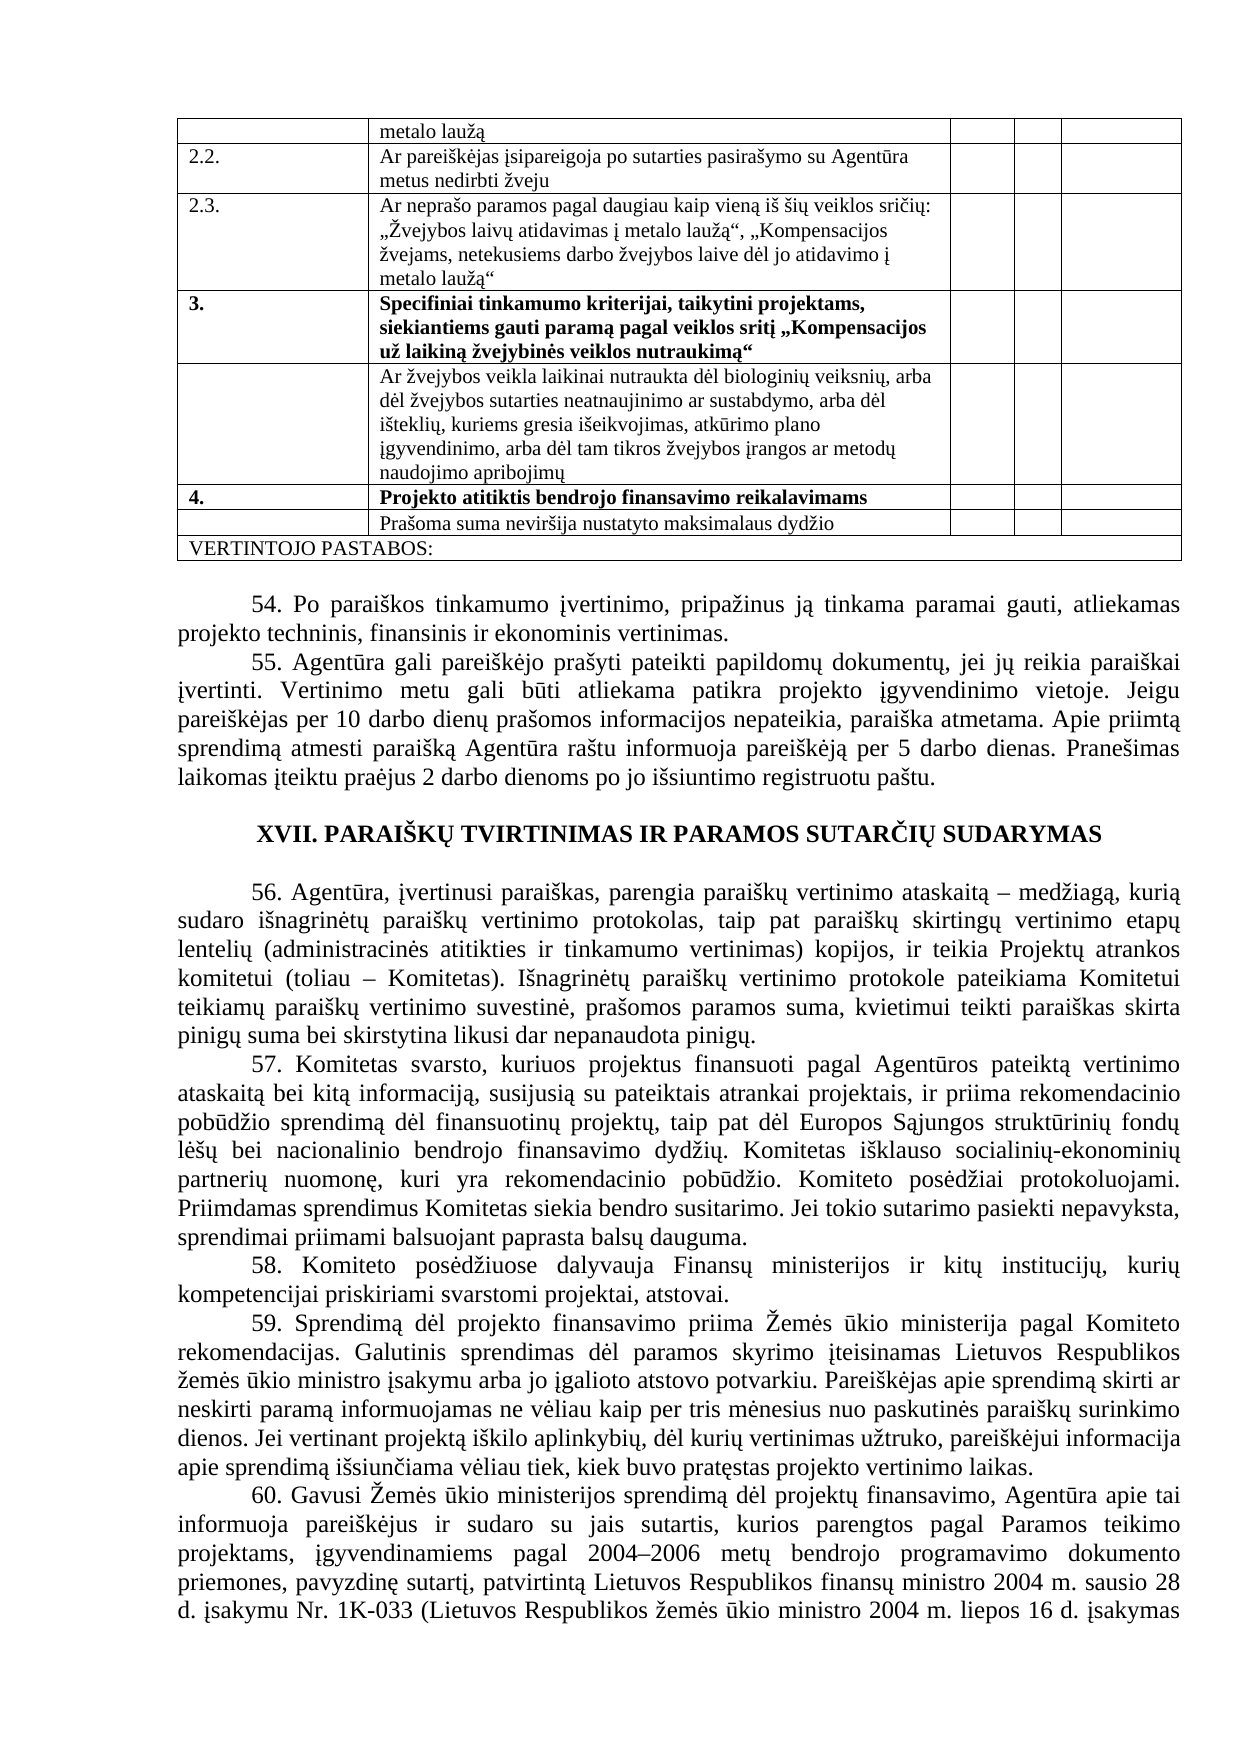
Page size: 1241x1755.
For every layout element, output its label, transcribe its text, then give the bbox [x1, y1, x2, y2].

table_cell [951, 291, 1014, 363]
table_cell [951, 510, 1014, 534]
table_cell [1015, 485, 1061, 509]
table_cell [1062, 510, 1181, 534]
table_cell [1015, 510, 1061, 534]
table_cell VERTINTOJO PASTABOS: [178, 536, 1181, 559]
table_cell [1015, 119, 1061, 143]
table_cell metalo laužą [369, 119, 950, 143]
table_cell Ar pareiškėjas įsipareigoja po sutarties pasirašymo su Agentūra metus nedirbti žveju [369, 144, 950, 192]
table_cell [1062, 144, 1181, 192]
table_cell Ar neprašo paramos pagal daugiau kaip vieną iš šių veiklos sričių: „Žvejybos laivų atidavimas į metalo laužą“, „Kompensacijos žvejams, netekusiems darbo žvejybos laive dėl jo atidavimo į metalo laužą“ [369, 194, 950, 290]
table_cell [178, 119, 368, 143]
table_cell 2.2. [178, 144, 368, 192]
table_cell [951, 144, 1014, 192]
table_cell [951, 194, 1014, 290]
table_cell [1015, 364, 1061, 484]
table_cell 3. [178, 291, 368, 363]
table_cell Projekto atitiktis bendrojo finansavimo reikalavimams [369, 485, 950, 509]
table_cell [1062, 291, 1181, 363]
table_cell [1062, 194, 1181, 290]
table_cell Prašoma suma neviršija nustatyto maksimalaus dydžio [369, 510, 950, 534]
text 54. Po paraiškos tinkamumo įvertinimo, pripažinus ją tinkama paramai gauti, atliekamas projekto techninis, finansinis ir ekonominis vertinimas. [177, 589, 1181, 647]
table_cell [1062, 485, 1181, 509]
table_cell [178, 510, 368, 534]
table_cell [1015, 144, 1061, 192]
text XVII. PARAIŠKŲ TVIRTINIMAS IR PARAMOS SUTARČIŲ SUDARYMAS [177, 819, 1181, 848]
table_cell 4. [178, 485, 368, 509]
table_cell [178, 364, 368, 484]
table_cell [1062, 364, 1181, 484]
table_cell Ar žvejybos veikla laikinai nutraukta dėl biologinių veiksnių, arba dėl žvejybos sutarties neatnaujinimo ar sustabdymo, arba dėl išteklių, kuriems gresia išeikvojimas, atkūrimo plano įgyvendinimo, arba dėl tam tikros žvejybos įrangos ar metodų naudojimo apribojimų [369, 364, 950, 484]
text 57. Komitetas svarsto, kuriuos projektus finansuoti pagal Agentūros pateiktą vertinimo ataskaitą bei kitą informaciją, susijusią su pateiktais atrankai projektais, ir priima rekomendacinio pobūdžio sprendimą dėl finansuotinų projektų, taip pat dėl Europos Sąjungos struktūrinių fondų lėšų bei nacionalinio bendrojo finansavimo dydžių. Komitetas išklauso socialinių-ekonominių partnerių nuomonę, kuri yra rekomendacinio pobūdžio. Komiteto posėdžiai protokoluojami. Priimdamas sprendimus Komitetas siekia bendro susitarimo. Jei tokio sutarimo pasiekti nepavyksta, sprendimai priimami balsuojant paprasta balsų dauguma. [177, 1049, 1181, 1251]
text 59. Sprendimą dėl projekto finansavimo priima Žemės ūkio ministerija pagal Komiteto rekomendacijas. Galutinis sprendimas dėl paramos skyrimo įteisinamas Lietuvos Respublikos žemės ūkio ministro įsakymu arba jo įgalioto atstovo potvarkiu. Pareiškėjas apie sprendimą skirti ar neskirti paramą informuojamas ne vėliau kaip per tris mėnesius nuo paskutinės paraiškų surinkimo dienos. Jei vertinant projektą iškilo aplinkybių, dėl kurių vertinimas užtruko, pareiškėjui informacija apie sprendimą išsiunčiama vėliau tiek, kiek buvo pratęstas projekto vertinimo laikas. [177, 1308, 1181, 1481]
table_cell [951, 485, 1014, 509]
table_cell [951, 364, 1014, 484]
text 55. Agentūra gali pareiškėjo prašyti pateikti papildomų dokumentų, jei jų reikia paraiškai įvertinti. Vertinimo metu gali būti atliekama patikra projekto įgyvendinimo vietoje. Jeigu pareiškėjas per 10 darbo dienų prašomos informacijos nepateikia, paraiška atmetama. Apie priimtą sprendimą atmesti paraišką Agentūra raštu informuoja pareiškėją per 5 darbo dienas. Pranešimas laikomas įteiktu praėjus 2 darbo dienoms po jo išsiuntimo registruotu paštu. [177, 647, 1181, 791]
table_cell 2.3. [178, 194, 368, 290]
text 56. Agentūra, įvertinusi paraiškas, parengia paraiškų vertinimo ataskaitą – medžiagą, kurią sudaro išnagrinėtų paraiškų vertinimo protokolas, taip pat paraiškų skirtingų vertinimo etapų lentelių (administracinės atitikties ir tinkamumo vertinimas) kopijos, ir teikia Projektų atrankos komitetui (toliau – Komitetas). Išnagrinėtų paraiškų vertinimo protokole pateikiama Komitetui teikiamų paraiškų vertinimo suvestinė, prašomos paramos suma, kvietimui teikti paraiškas skirta pinigų suma bei skirstytina likusi dar nepanaudota pinigų. [177, 877, 1181, 1049]
table_cell [1062, 119, 1181, 143]
table_cell [951, 119, 1014, 143]
text 58. Komiteto posėdžiuose dalyvauja Finansų ministerijos ir kitų institucijų, kurių kompetencijai priskiriami svarstomi projektai, atstovai. [177, 1251, 1181, 1308]
text 60. Gavusi Žemės ūkio ministerijos sprendimą dėl projektų finansavimo, Agentūra apie tai informuoja pareiškėjus ir sudaro su jais sutartis, kurios parengtos pagal Paramos teikimo projektams, įgyvendinamiems pagal 2004–2006 metų bendrojo programavimo dokumento priemones, pavyzdinę sutartį, patvirtintą Lietuvos Respublikos finansų ministro 2004 m. sausio 28 d. įsakymu Nr. 1K-033 (Lietuvos Respublikos žemės ūkio ministro 2004 m. liepos 16 d. įsakymas [177, 1481, 1181, 1624]
table_cell [1015, 291, 1061, 363]
table_cell [1015, 194, 1061, 290]
table_cell Specifiniai tinkamumo kriterijai, taikytini projektams, siekiantiems gauti paramą pagal veiklos sritį „Kompensacijos už laikiną žvejybinės veiklos nutraukimą“ [369, 291, 950, 363]
